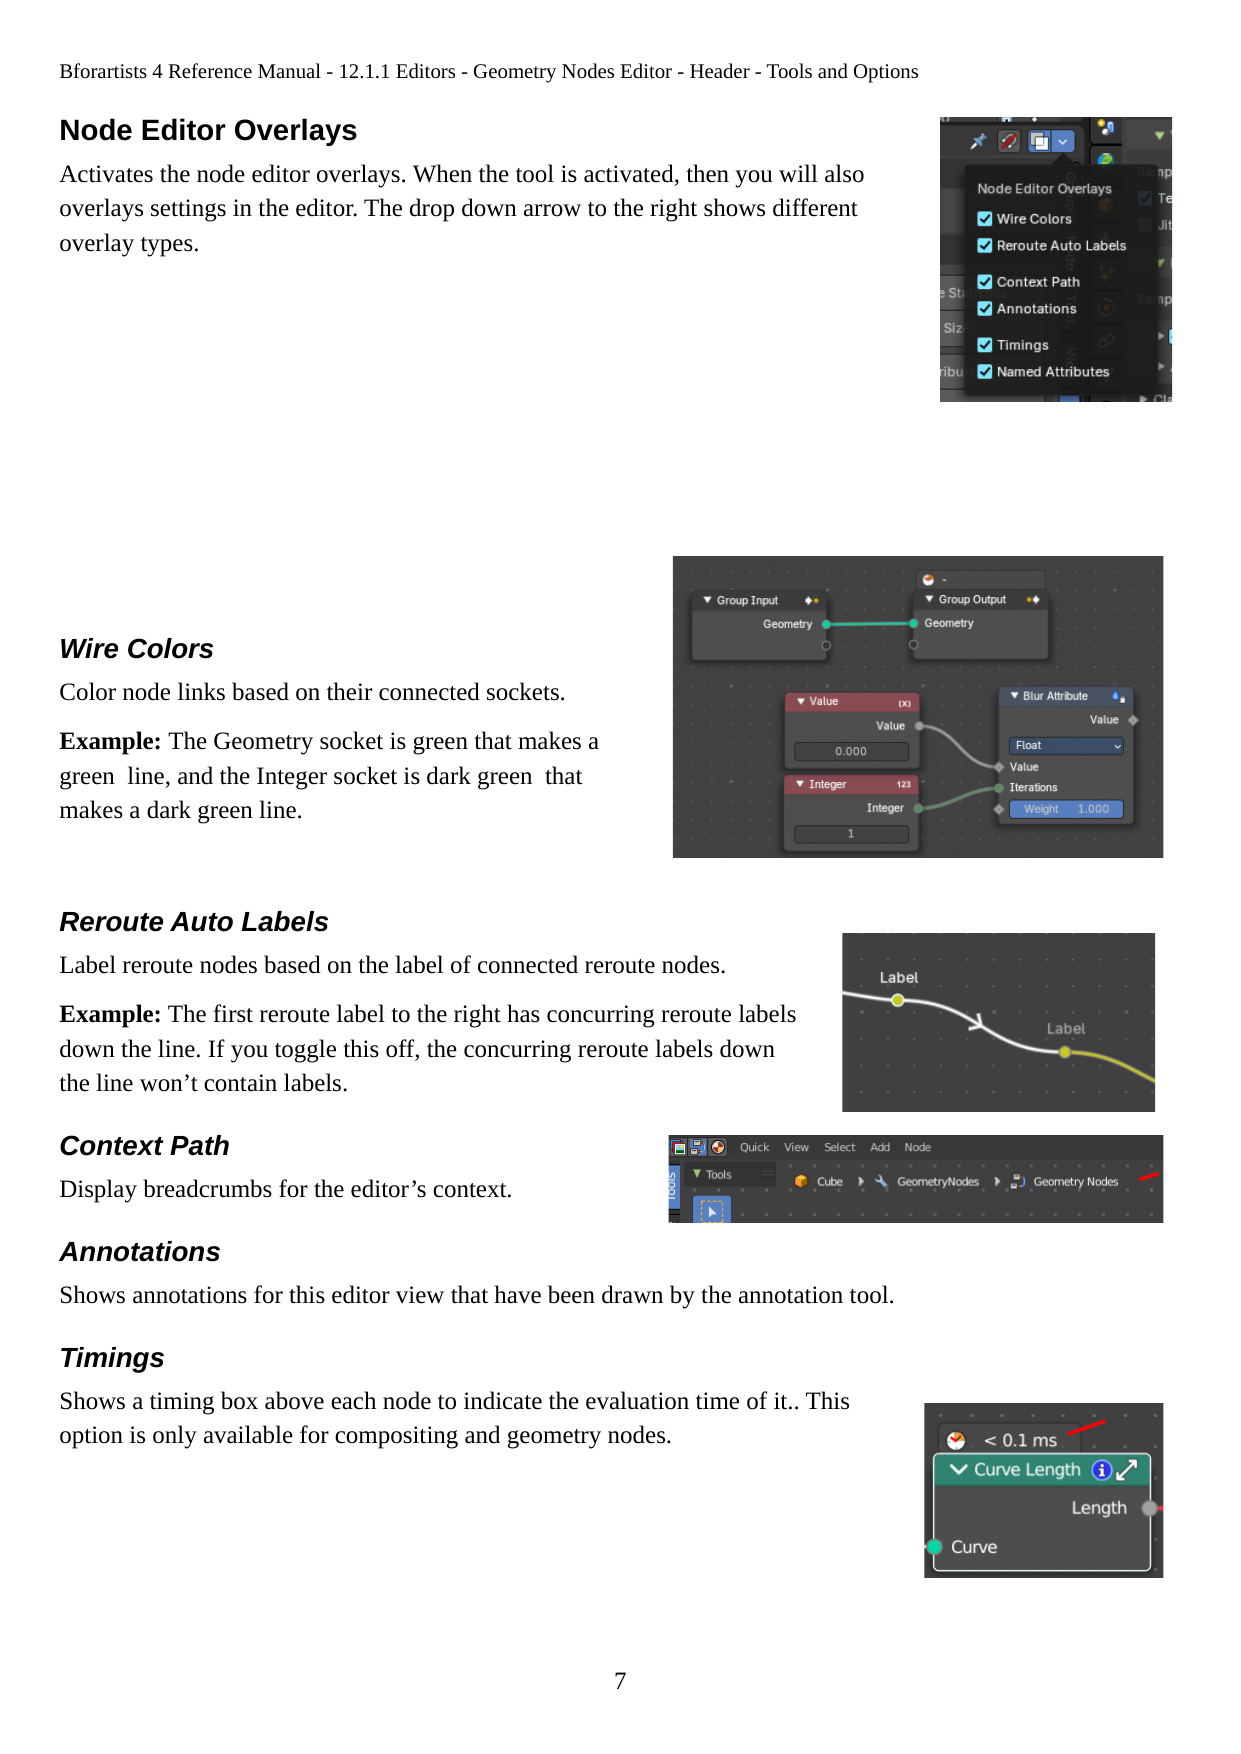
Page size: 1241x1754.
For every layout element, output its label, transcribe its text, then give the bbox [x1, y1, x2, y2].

subtitle Node Editor Overlays [59, 113, 1181, 146]
text Activates the node editor overlays. When the tool is activated, then you will also overlays settings in the editor. The drop down arrow to the right shows different overlay types. [59, 159, 940, 257]
picture [842, 933, 1156, 1112]
subtitle Context Path [59, 1130, 1181, 1162]
text Example: The first reroute label to the right has concurring reroute labels down the line. If you toggle this off, the concurring reroute labels down the line won’t contain labels. [59, 999, 842, 1097]
text Label reroute nodes based on the label of connected reroute nodes. [59, 950, 842, 979]
picture [668, 1135, 1164, 1223]
subtitle Wire Colors [59, 633, 672, 665]
picture [924, 1403, 1164, 1578]
picture [672, 556, 1164, 858]
subtitle Annotations [59, 1236, 1181, 1268]
subtitle Timings [59, 1342, 1181, 1373]
subtitle Reroute Auto Labels [59, 906, 1181, 938]
text Color node links based on their connected sockets. [59, 677, 672, 706]
text Display breadcrumbs for the editor’s context. [59, 1174, 668, 1203]
subtitle [1164, 633, 1181, 665]
picture [940, 117, 1173, 402]
text Example: The Geometry socket is green that makes a green line, and the Integer socket is dark green that makes a dark green line. [59, 726, 672, 824]
text Shows a timing box above each node to indicate the evaluation time of it.. This option is only available for compositing and geometry nodes. [59, 1386, 1181, 1449]
text Shows annotations for this editor view that have been drawn by the annotation tool. [59, 1280, 1181, 1309]
